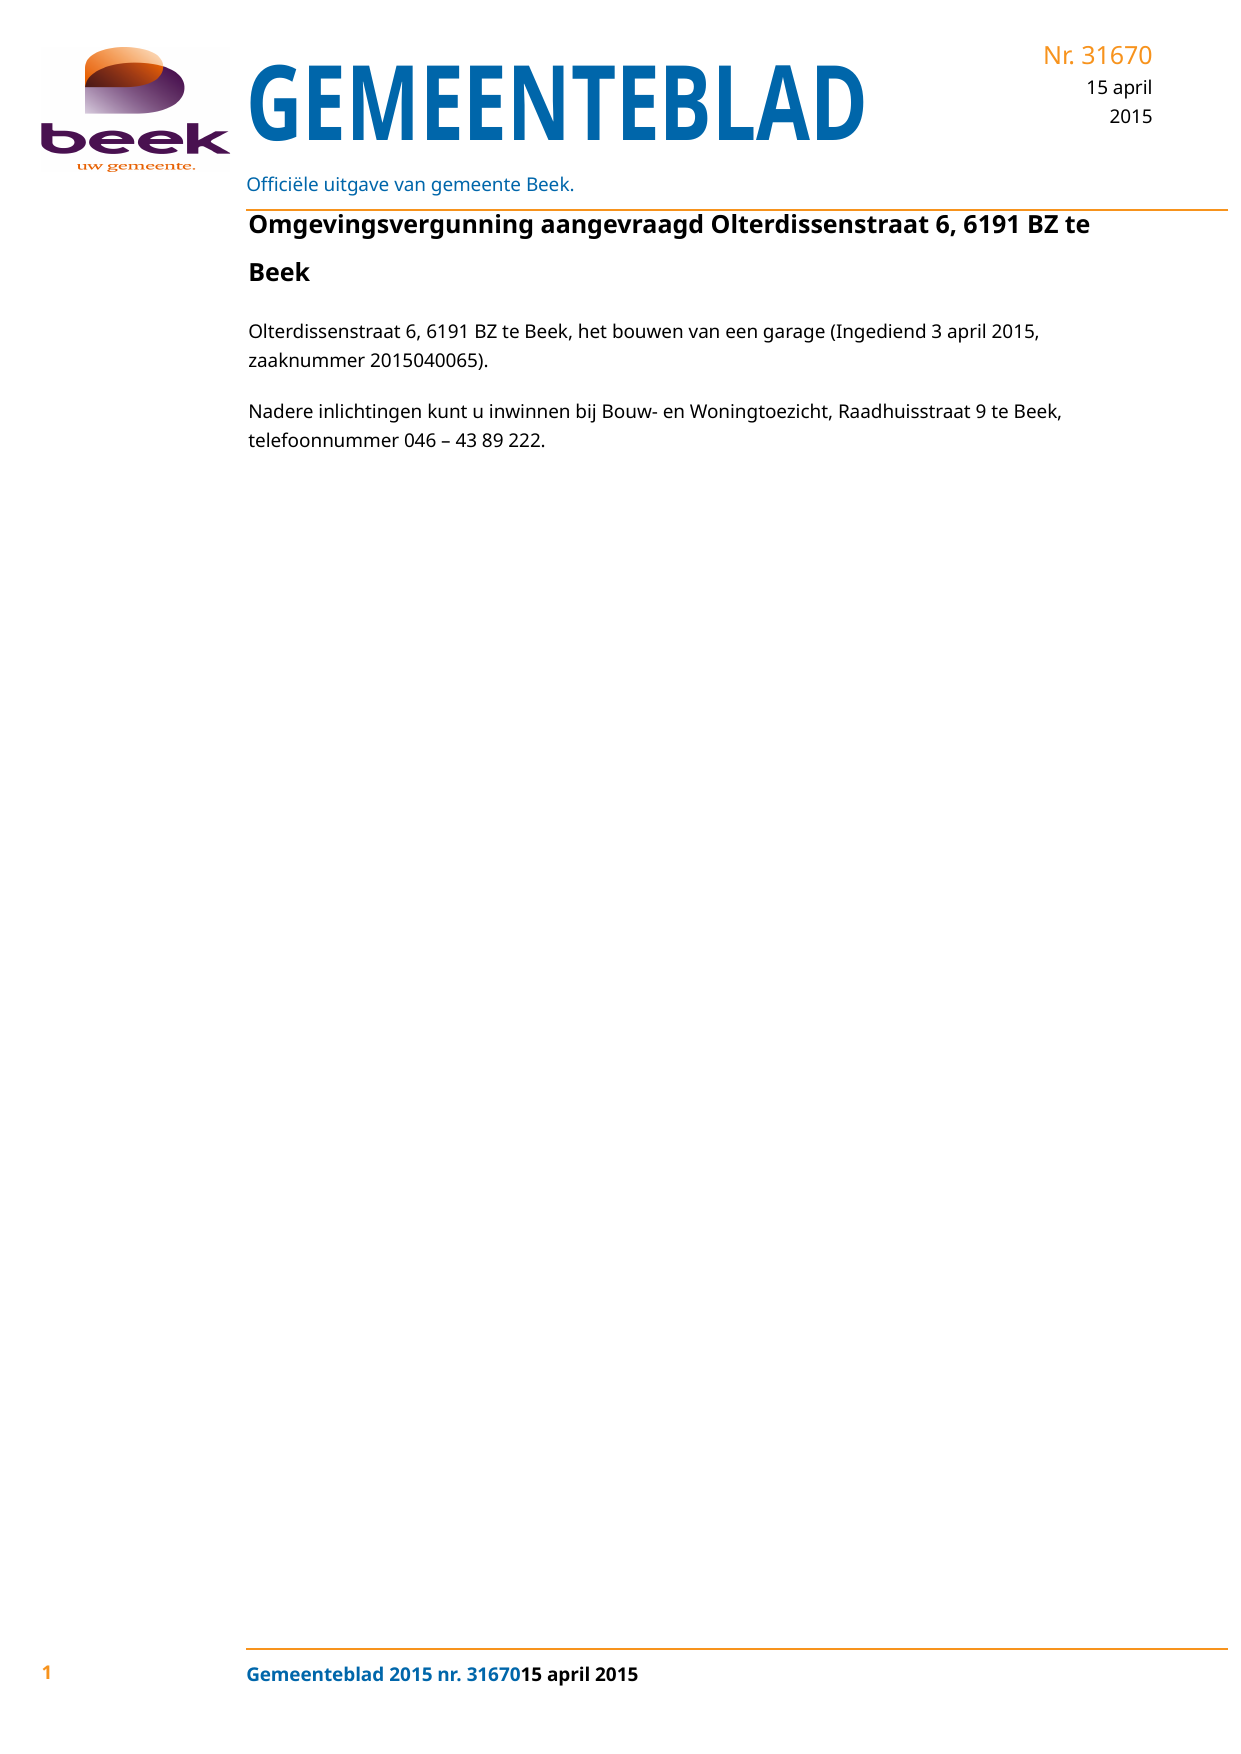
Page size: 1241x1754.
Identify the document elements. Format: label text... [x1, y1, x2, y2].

text Nadere inlichtingen kunt u inwinnen bij Bouw- en Woningtoezicht, Raadhuisstraat 9 te Beek, telefoonnummer 046 – 43 89 222. [248, 398, 1152, 453]
text Olterdissenstraat 6, 6191 BZ te Beek, het bouwen van een garage (Ingediend 3 april 2015, zaaknummer 2015040065). [248, 318, 1152, 373]
text Omgevingsvergunning aangevraagd Olterdissenstraat 6, 6191 BZ te Beek [248, 211, 1152, 288]
picture [41, 47, 231, 172]
